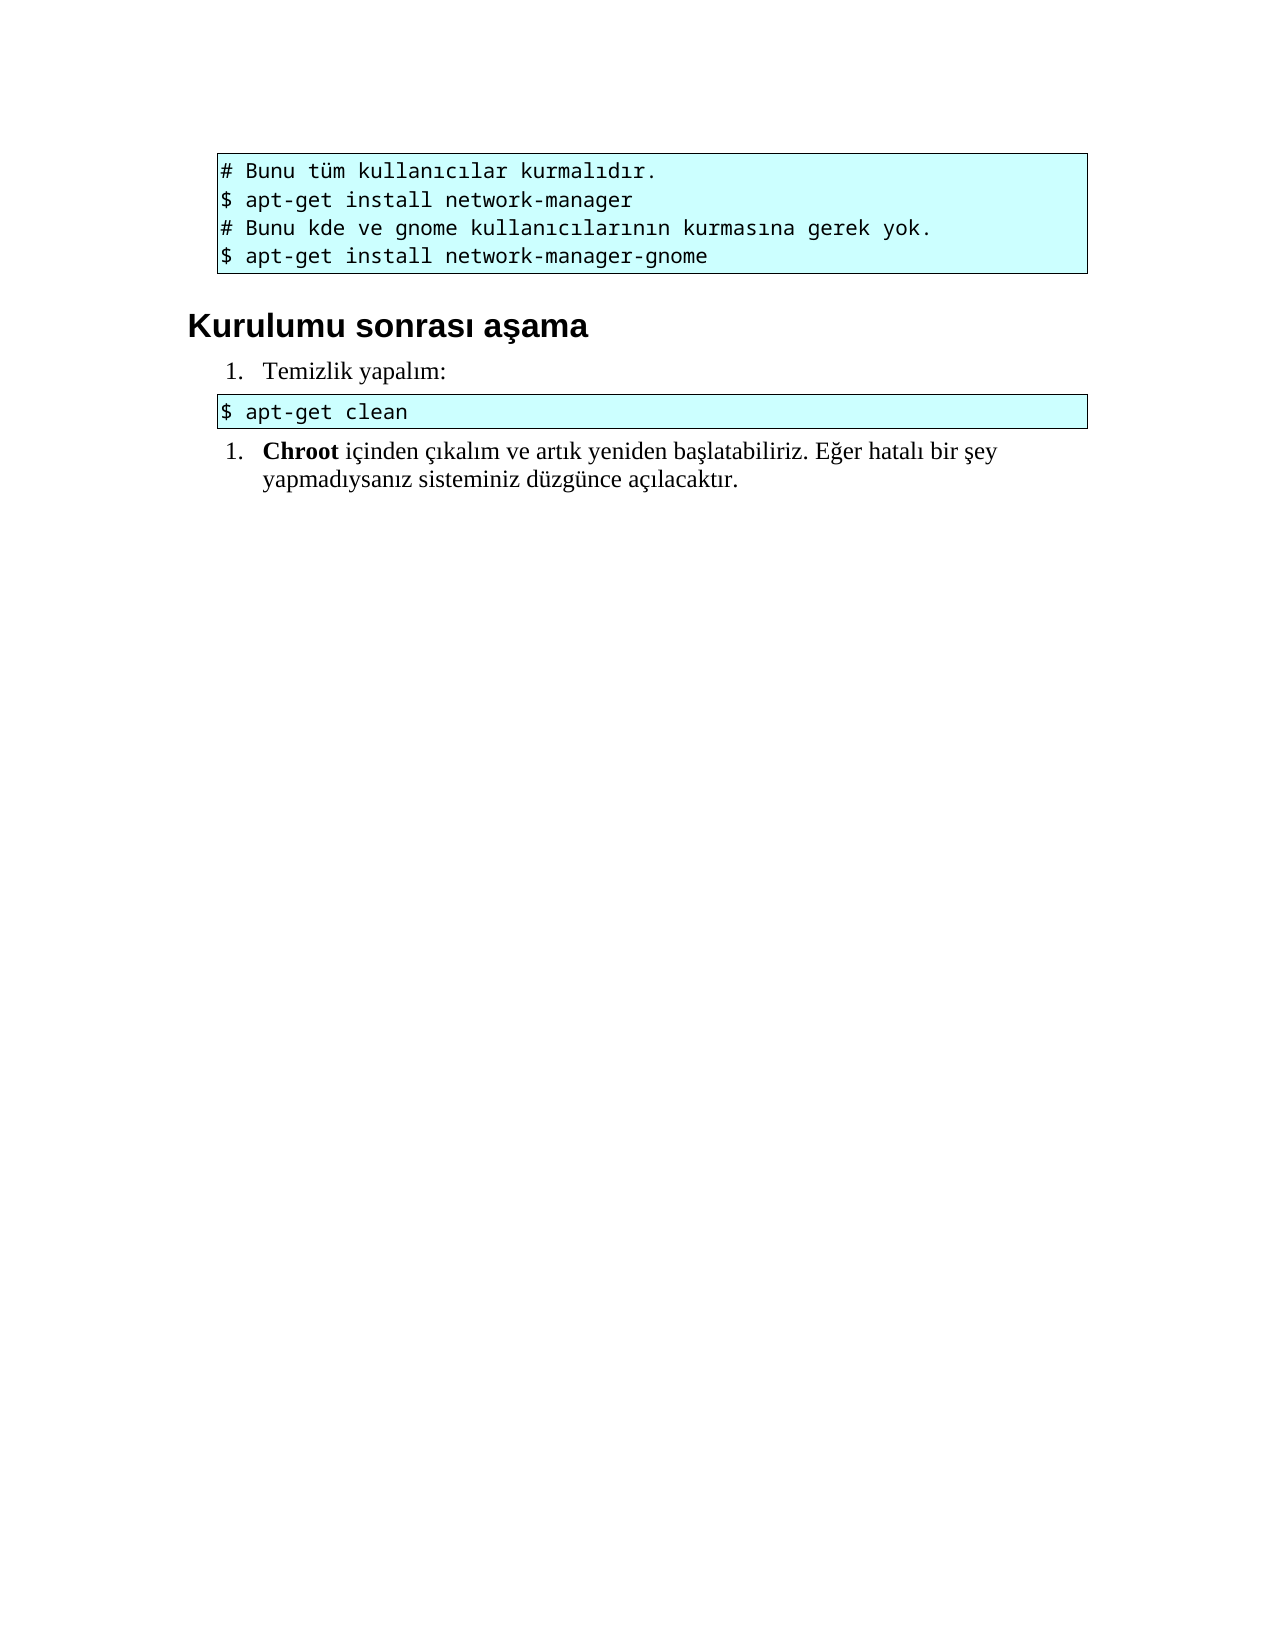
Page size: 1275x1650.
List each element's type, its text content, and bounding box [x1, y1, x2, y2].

subtitle Kurulumu sonrası aşama [187, 307, 1087, 344]
list Temizlik yapalım: [225, 357, 1087, 385]
text $ apt-get clean [218, 395, 1087, 428]
text # Bunu tüm kullanıcılar kurmalıdır. $ apt-get install network-manager # Bunu kde ve gnome kullanıcılarının kurmasına gerek yok. $ apt-get install network-manager-gnome [218, 154, 1087, 273]
list Chroot içinden çıkalım ve artık yeniden başlatabiliriz. Eğer hatalı bir şey yapmadıysanız sisteminiz düzgünce açılacaktır. [225, 437, 1087, 493]
